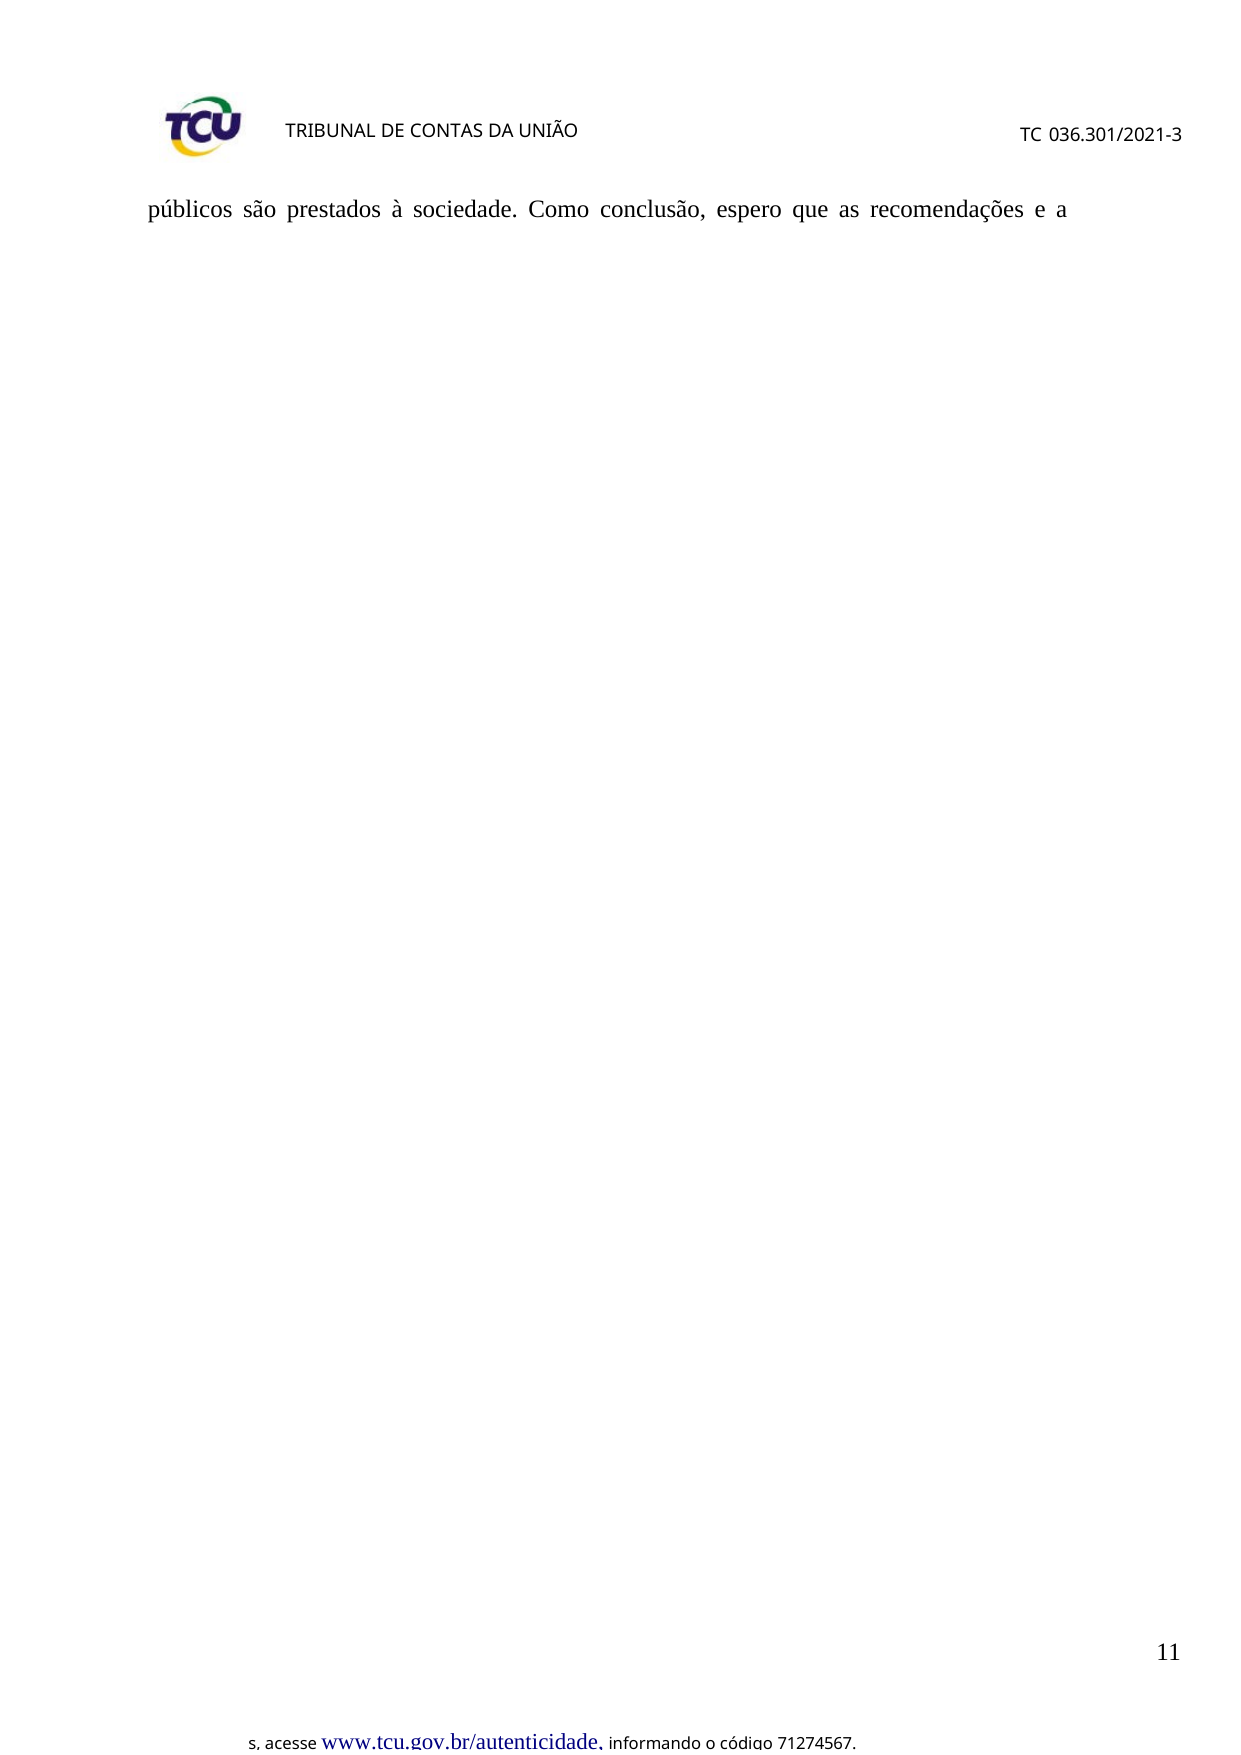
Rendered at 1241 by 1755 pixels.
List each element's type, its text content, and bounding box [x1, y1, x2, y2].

list públicos são prestados à sociedade. Como conclusão, espero que as recomendações e a [135, 194, 1205, 223]
